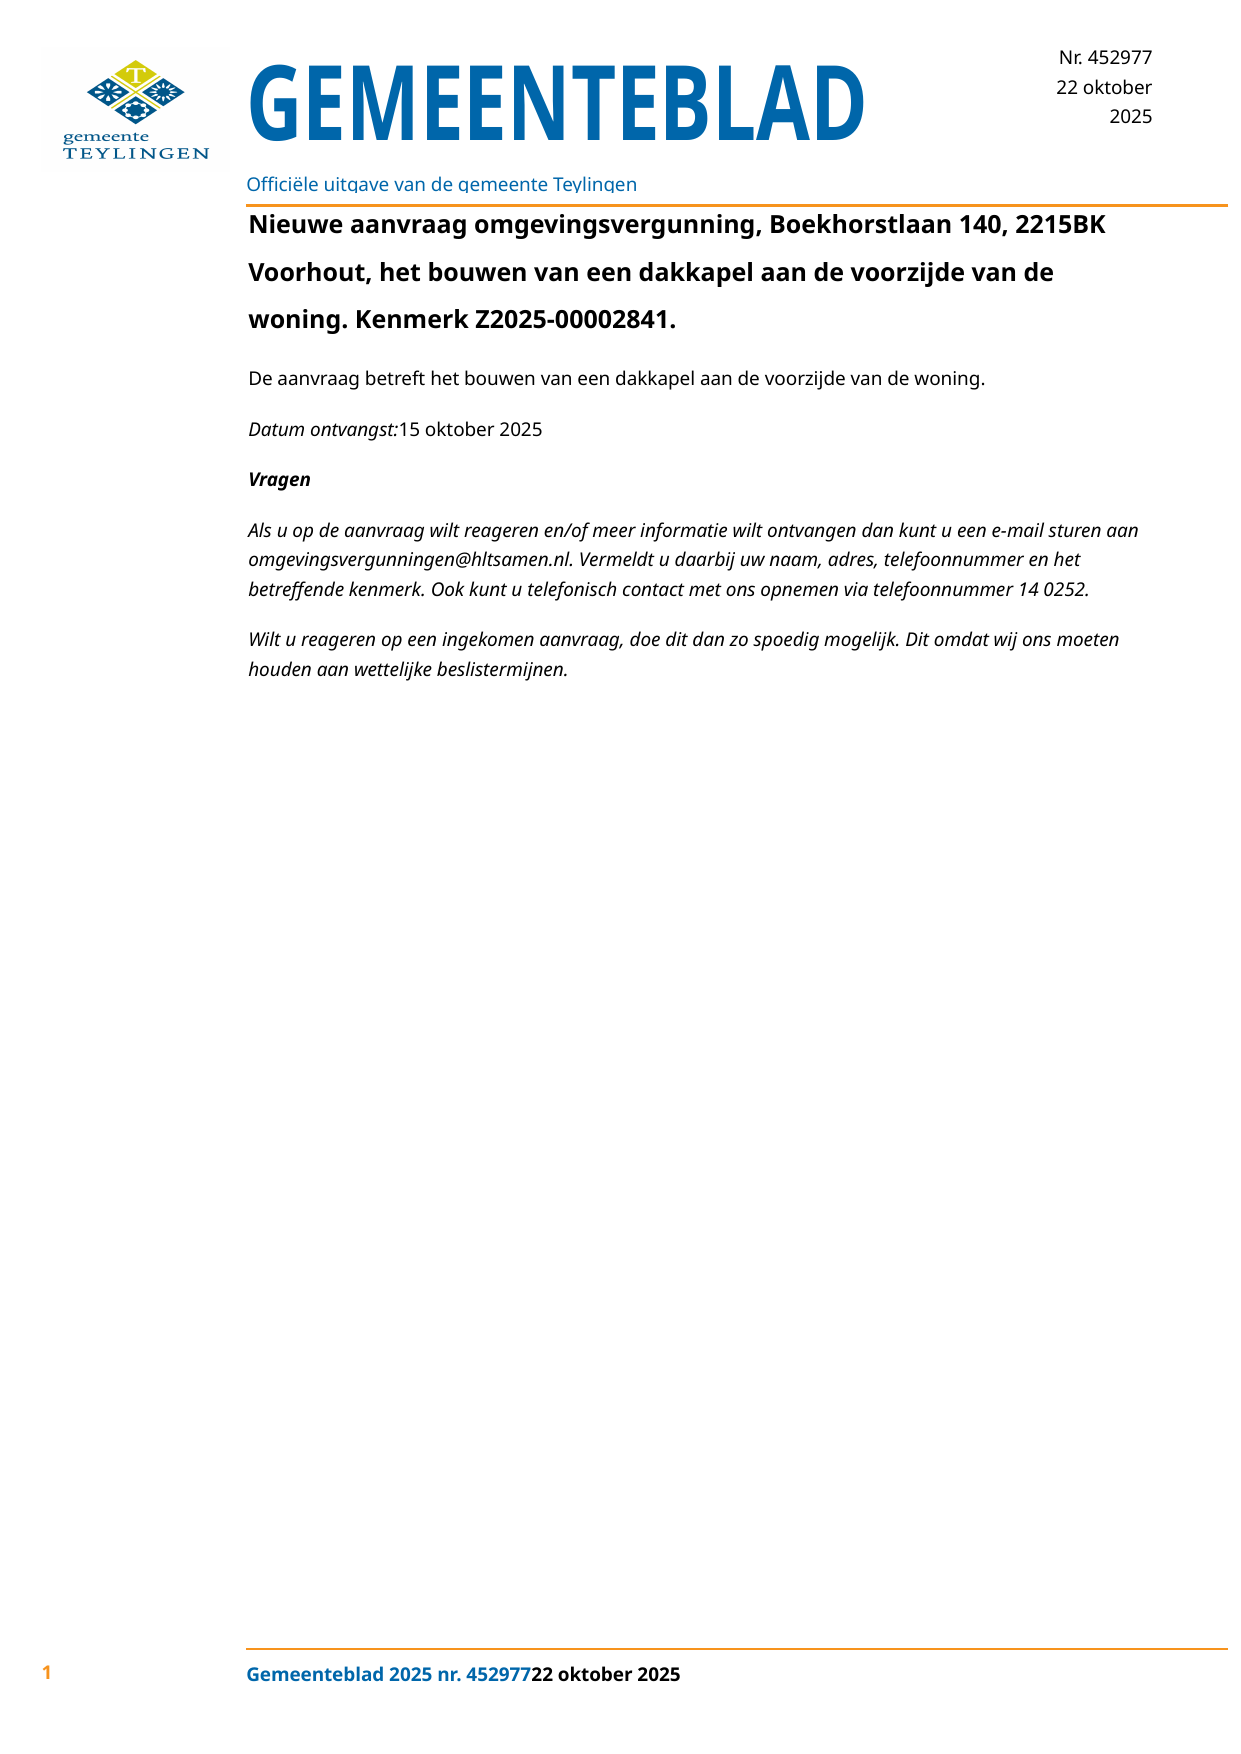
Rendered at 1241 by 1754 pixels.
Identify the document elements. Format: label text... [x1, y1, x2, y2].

text Vragen [248, 466, 1152, 492]
text Wilt u reageren op een ingekomen aanvraag, doe dit dan zo spoedig mogelijk. Dit omdat wij ons moeten houden aan wettelijke beslistermijnen. [248, 626, 1152, 682]
text De aanvraag betreft het bouwen van een dakkapel aan de voorzijde van de woning. [248, 366, 1152, 391]
picture [41, 47, 231, 172]
text Datum ontvangst:15 oktober 2025 [248, 416, 1152, 442]
text Nieuwe aanvraag omgevingsvergunning, Boekhorstlaan 140, 2215BK Voorhout, het bouwen van een dakkapel aan de voorzijde van de woning. Kenmerk Z2025-00002841. [248, 207, 1152, 336]
text Als u op de aanvraag wilt reageren en/of meer informatie wilt ontvangen dan kunt u een e-mail sturen aan omgevingsvergunningen@hltsamen.nl. Vermeldt u daarbij uw naam, adres, telefoonnummer en het betreffende kenmerk. Ook kunt u telefonisch contact met ons opnemen via telefoonnummer 14 0252. [248, 517, 1152, 602]
